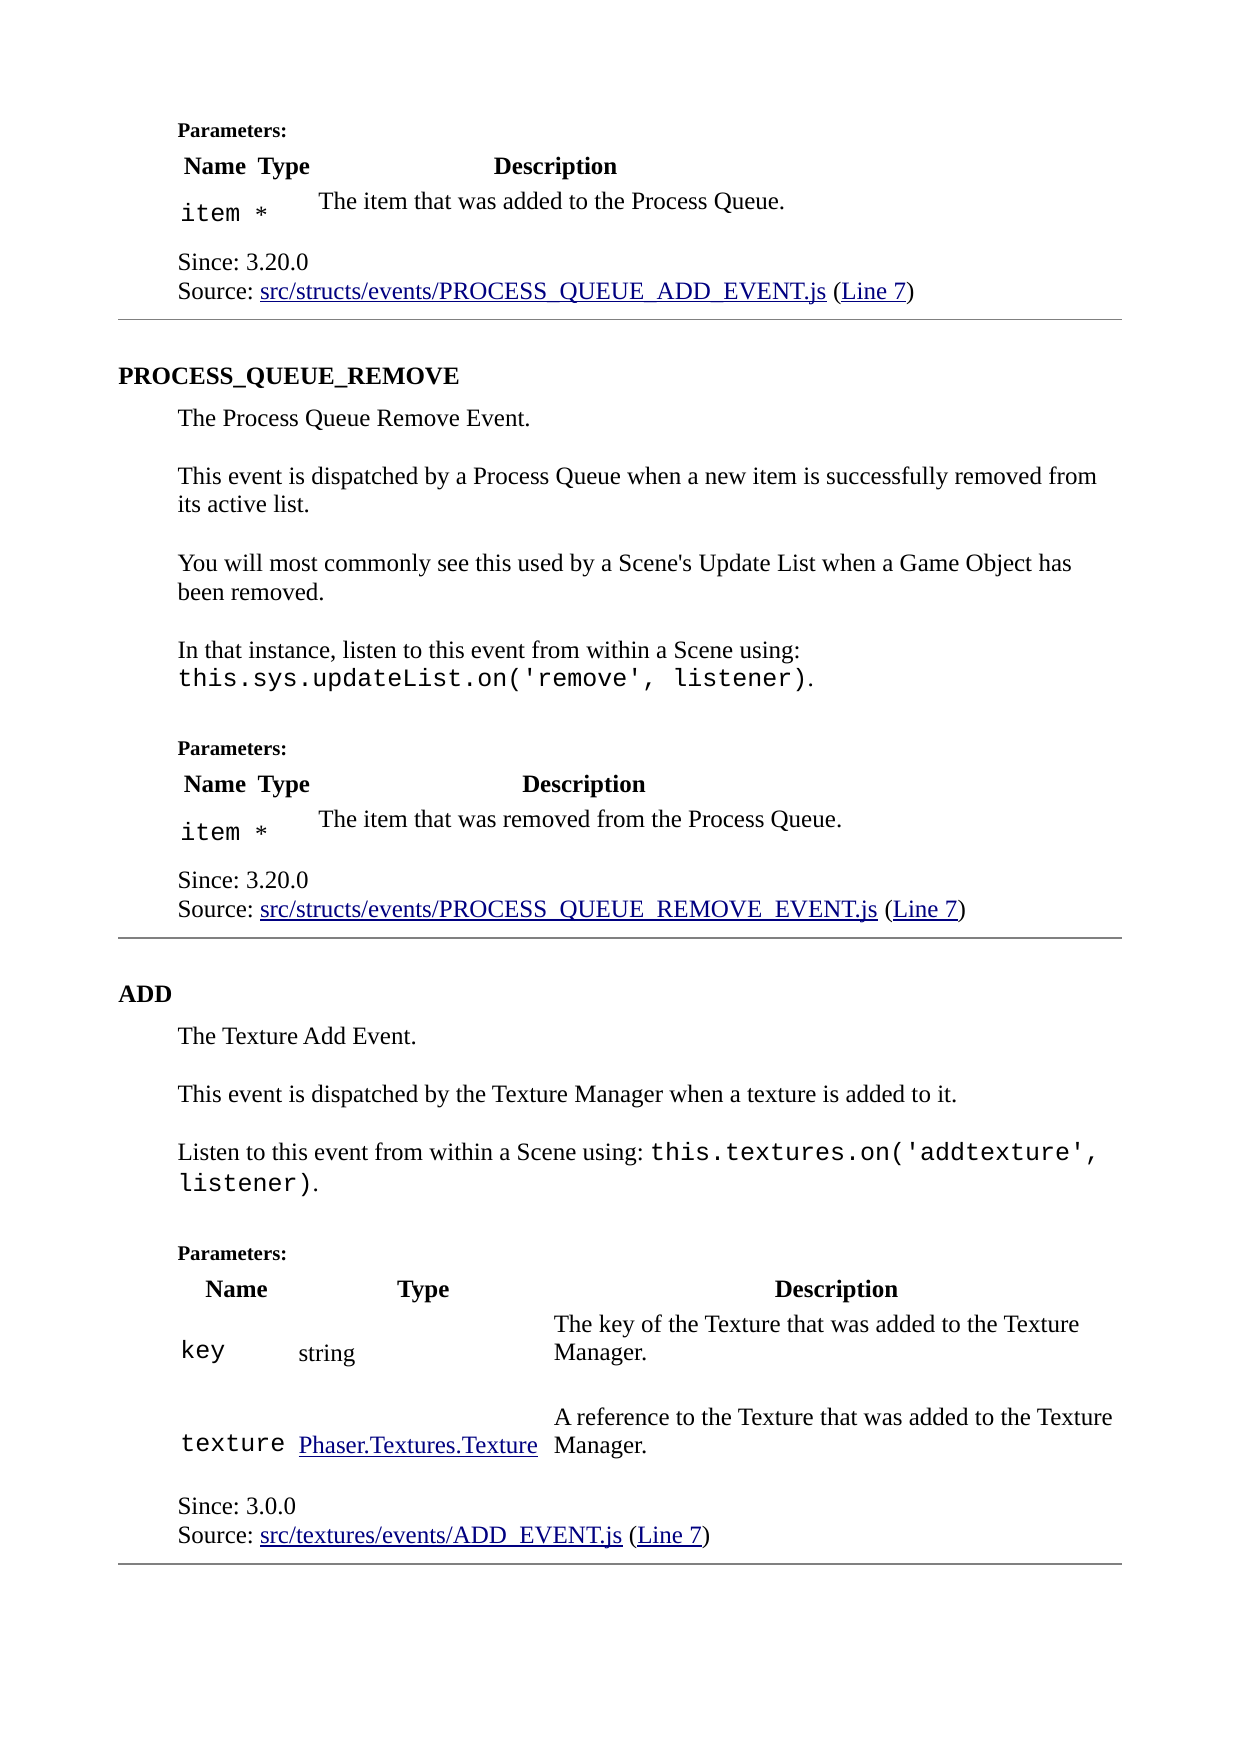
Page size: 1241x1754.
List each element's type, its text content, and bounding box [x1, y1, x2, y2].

list The Texture Add Event. [177, 1021, 1122, 1049]
subtitle Since: 3.20.0 [177, 247, 1122, 276]
table_cell * [252, 183, 315, 247]
table_header Description [315, 767, 852, 801]
subtitle PROCESS_QUEUE_REMOVE [118, 361, 1122, 390]
table_cell string [295, 1306, 551, 1399]
list In that instance, listen to this event from within a Scene using: this.sys.updateList.on('remove', listener). [177, 635, 1122, 694]
subtitle Source: src/structs/events/PROCESS_QUEUE_REMOVE_EVENT.js (Line 7) [177, 894, 1122, 923]
table_cell The item that was removed from the Process Queue. [315, 801, 852, 865]
table_header Description [551, 1271, 1122, 1306]
table_cell The item that was added to the Process Queue. [315, 183, 796, 247]
subtitle Source: src/structs/events/PROCESS_QUEUE_ADD_EVENT.js (Line 7) [177, 276, 1122, 304]
table_cell * [252, 801, 315, 865]
subtitle Since: 3.0.0 [177, 1491, 1122, 1520]
table_cell The key of the Texture that was added to the Texture Manager. [551, 1306, 1122, 1399]
subtitle ADD [118, 979, 1122, 1008]
list Listen to this event from within a Scene using: this.textures.on('addtexture', listener). [177, 1137, 1122, 1199]
subtitle Parameters: [177, 1241, 1122, 1265]
table_header Name [177, 1271, 295, 1306]
table_header Type [252, 149, 315, 183]
list The Process Queue Remove Event. [177, 403, 1122, 431]
table_cell texture [177, 1399, 295, 1491]
subtitle Source: src/textures/events/ADD_EVENT.js (Line 7) [177, 1520, 1122, 1549]
list This event is dispatched by the Texture Manager when a texture is added to it. [177, 1079, 1122, 1108]
subtitle Parameters: [177, 118, 1122, 142]
table_header Name [177, 767, 252, 801]
table_header Type [252, 767, 315, 801]
table_header Description [315, 149, 796, 183]
table_cell item [177, 801, 252, 865]
list This event is dispatched by a Process Queue when a new item is successfully removed from its active list. [177, 461, 1122, 518]
subtitle Parameters: [177, 736, 1122, 760]
table_cell item [177, 183, 252, 247]
list You will most commonly see this used by a Scene's Update List when a Game Object has been removed. [177, 548, 1122, 605]
table_cell Phaser.Textures.Texture [295, 1399, 551, 1491]
table_cell A reference to the Texture that was added to the Texture Manager. [551, 1399, 1122, 1491]
table_cell key [177, 1306, 295, 1399]
table_header Type [295, 1271, 551, 1306]
subtitle Since: 3.20.0 [177, 865, 1122, 894]
table_header Name [177, 149, 252, 183]
